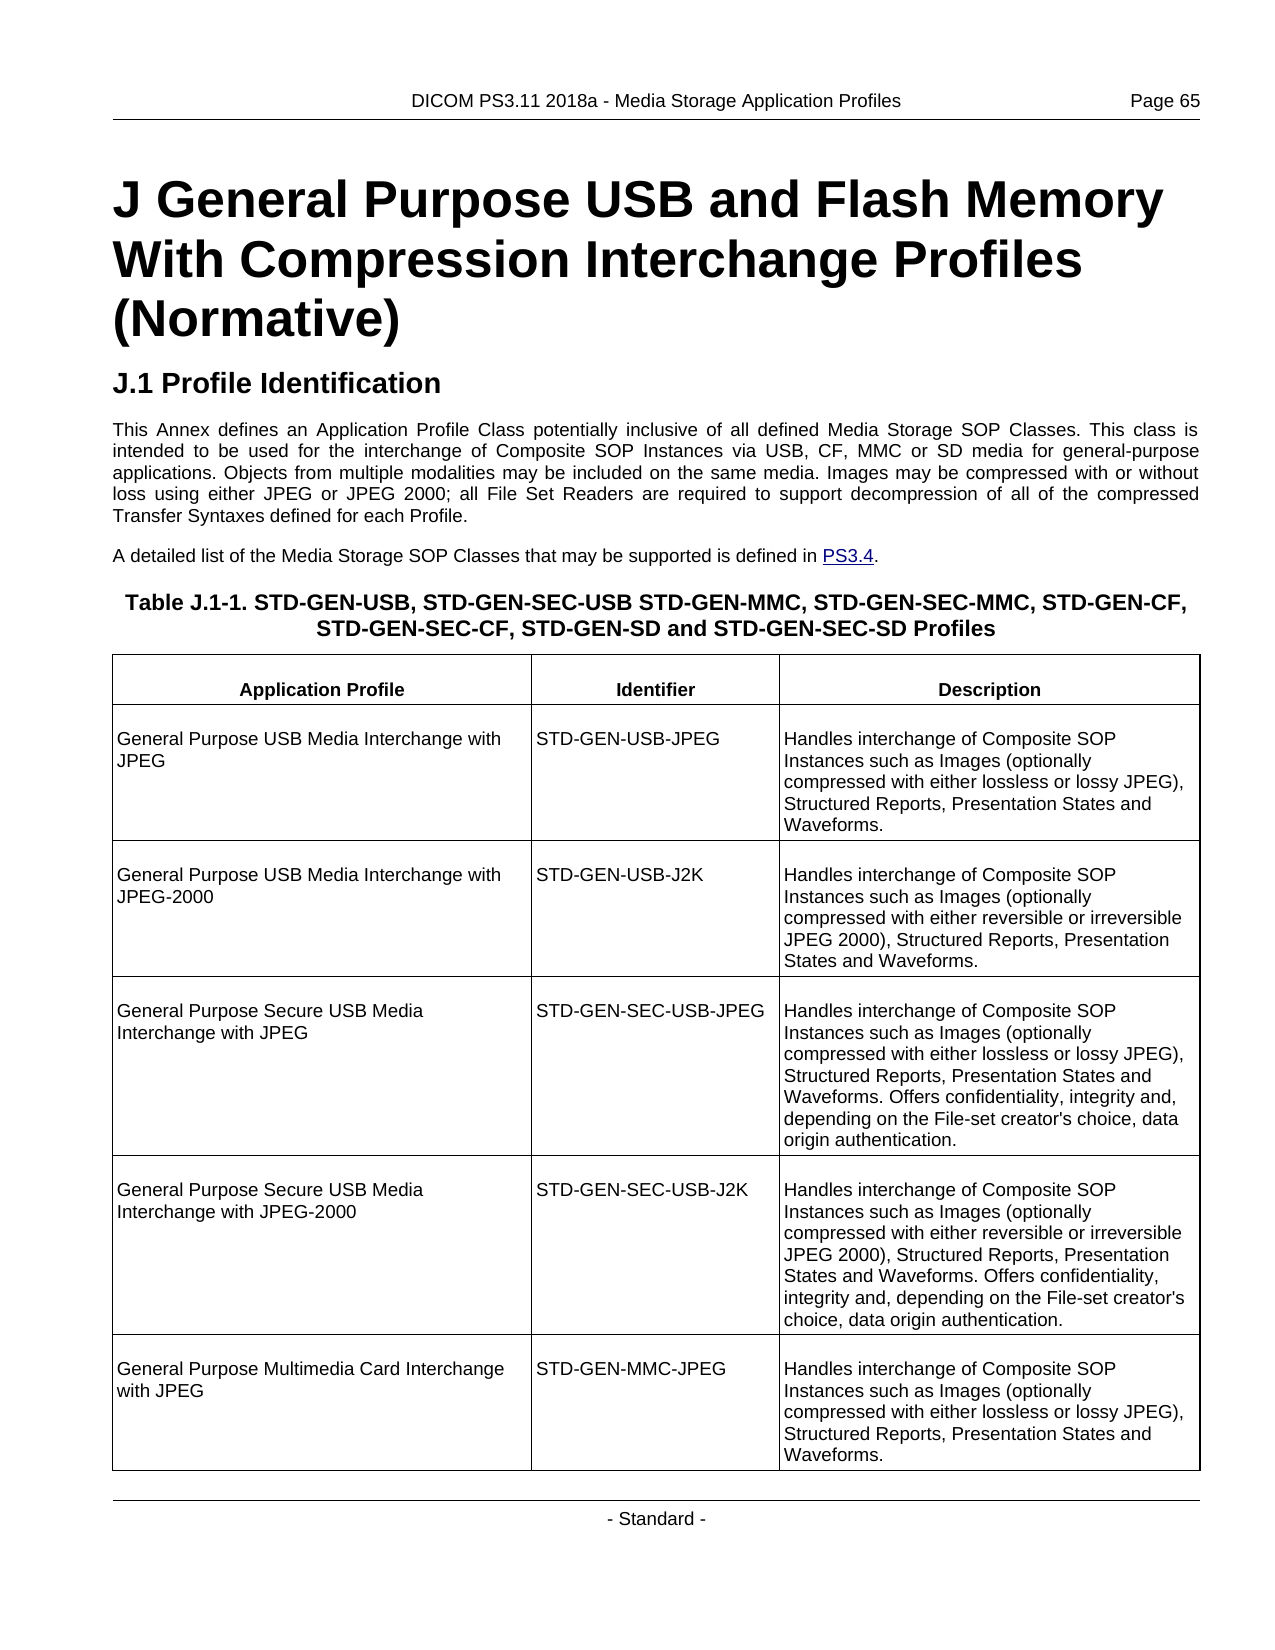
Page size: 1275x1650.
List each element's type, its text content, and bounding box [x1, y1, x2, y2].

table_cell STD-GEN-MMC-JPEG [532, 1335, 779, 1470]
table_cell General Purpose Secure USB Media Interchange with JPEG [113, 977, 531, 1155]
text Table J.1-1. STD-GEN-USB, STD-GEN-SEC-USB STD-GEN-MMC, STD-GEN-SEC-MMC, STD-GEN-CF, STD-GEN-SEC-CF, STD-GEN-SD and STD-GEN-SEC-SD Profiles [112, 589, 1200, 641]
text J.1 Profile Identification [112, 366, 1200, 400]
table_cell General Purpose USB Media Interchange with JPEG [113, 705, 531, 840]
table_header Application Profile [113, 655, 531, 704]
text This Annex defines an Application Profile Class potentially inclusive of all defined Media Storage SOP Classes. This class is intended to be used for the interchange of Composite SOP Instances via USB, CF, MMC or SD media for general-purpose applications. Objects from multiple modalities may be included on the same media. Images may be compressed with or without loss using either JPEG or JPEG 2000; all File Set Readers are required to support decompression of all of the compressed Transfer Syntaxes defined for each Profile. [112, 418, 1200, 526]
table_cell General Purpose Secure USB Media Interchange with JPEG-2000 [113, 1156, 531, 1334]
table_cell STD-GEN-USB-J2K [532, 841, 779, 976]
table_cell Handles interchange of Composite SOP Instances such as Images (optionally compressed with either lossless or lossy JPEG), Structured Reports, Presentation States and Waveforms. Offers confidentiality, integrity and, depending on the File-set creator's choice, data origin authentication. [780, 977, 1199, 1155]
table_cell STD-GEN-SEC-USB-JPEG [532, 977, 779, 1155]
table_cell STD-GEN-USB-JPEG [532, 705, 779, 840]
table_cell General Purpose Multimedia Card Interchange with JPEG [113, 1335, 531, 1470]
text A detailed list of the Media Storage SOP Classes that may be supported is defined in PS3.4. [112, 545, 1200, 567]
text J General Purpose USB and Flash Memory With Compression Interchange Profiles (Normative) [112, 169, 1200, 347]
table_cell Handles interchange of Composite SOP Instances such as Images (optionally compressed with either reversible or irreversible JPEG 2000), Structured Reports, Presentation States and Waveforms. Offers confidentiality, integrity and, depending on the File-set creator's choice, data origin authentication. [780, 1156, 1199, 1334]
table_header Identifier [532, 655, 779, 704]
table_cell STD-GEN-SEC-USB-J2K [532, 1156, 779, 1334]
table_cell Handles interchange of Composite SOP Instances such as Images (optionally compressed with either reversible or irreversible JPEG 2000), Structured Reports, Presentation States and Waveforms. [780, 841, 1199, 976]
table_header Description [780, 655, 1199, 704]
table_cell Handles interchange of Composite SOP Instances such as Images (optionally compressed with either lossless or lossy JPEG), Structured Reports, Presentation States and Waveforms. [780, 705, 1199, 840]
table_cell Handles interchange of Composite SOP Instances such as Images (optionally compressed with either lossless or lossy JPEG), Structured Reports, Presentation States and Waveforms. [780, 1335, 1199, 1470]
table_cell General Purpose USB Media Interchange with JPEG-2000 [113, 841, 531, 976]
